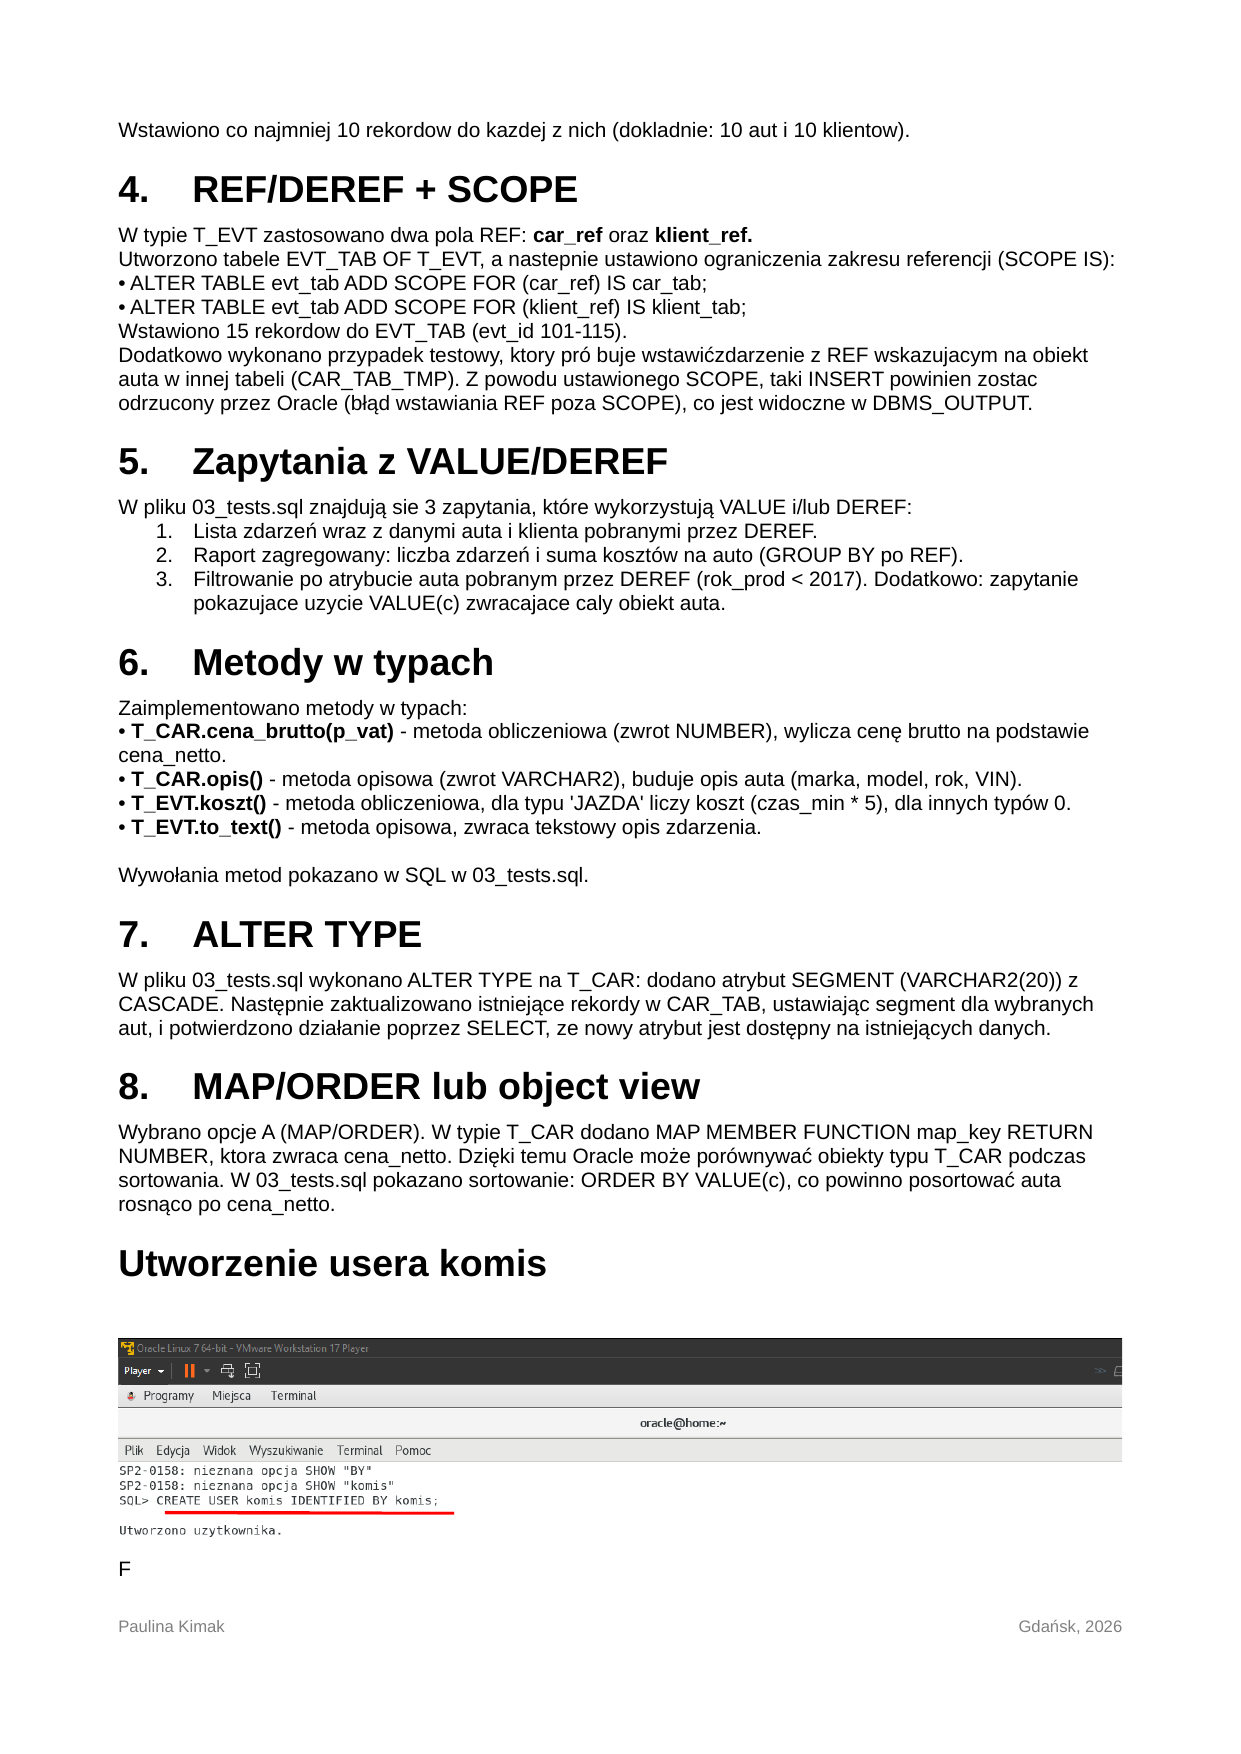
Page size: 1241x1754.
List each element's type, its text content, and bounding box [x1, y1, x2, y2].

text Wstawiono 15 rekordow do EVT_TAB (evt_id 101-115). [118, 318, 1122, 342]
text • ALTER TABLE evt_tab ADD SCOPE FOR (car_ref) IS car_tab; [118, 271, 1122, 294]
list Filtrowanie po atrybucie auta pobranym przez DEREF (rok_prod < 2017). Dodatkowo: zapytanie pokazujace uzycie VALUE(c) zwracajace caly obiekt auta. [156, 567, 1122, 615]
text • T_CAR.cena_brutto(p_vat) - metoda obliczeniowa (zwrot NUMBER), wylicza cenę brutto na podstawie cena_netto. [118, 719, 1122, 767]
text W pliku 03_tests.sql znajdują sie 3 zapytania, które wykorzystują VALUE i/lub DEREF: [118, 495, 1122, 519]
text Zaimplementowano metody w typach: [118, 695, 1122, 719]
subtitle Metody w typach [118, 640, 1122, 683]
subtitle REF/DEREF + SCOPE [118, 167, 1122, 210]
text Wywołania metod pokazano w SQL w 03_tests.sql. [118, 863, 1122, 887]
picture [118, 1338, 1123, 1554]
text Wybrano opcje A (MAP/ORDER). W typie T_CAR dodano MAP MEMBER FUNCTION map_key RETURN NUMBER, ktora zwraca cena_netto. Dzięki temu Oracle może porównywać obiekty typu T_CAR podczas sortowania. W 03_tests.sql pokazano sortowanie: ORDER BY VALUE(c), co powinno posortować auta rosnąco po cena_netto. [118, 1120, 1122, 1216]
text • T_EVT.to_text() - metoda opisowa, zwraca tekstowy opis zdarzenia. [118, 815, 1122, 839]
list Lista zdarzeń wraz z danymi auta i klienta pobranymi przez DEREF. [156, 519, 1122, 543]
text W pliku 03_tests.sql wykonano ALTER TYPE na T_CAR: dodano atrybut SEGMENT (VARCHAR2(20)) z CASCADE. Następnie zaktualizowano istniejące rekordy w CAR_TAB, ustawiając segment dla wybranych aut, i potwierdzono działanie poprzez SELECT, ze nowy atrybut jest dostępny na istniejących danych. [118, 968, 1122, 1039]
subtitle MAP/ORDER lub object view [118, 1064, 1122, 1108]
text W typie T_EVT zastosowano dwa pola REF: car_ref oraz klient_ref. [118, 223, 1122, 247]
subtitle Utworzenie usera komis [118, 1241, 1122, 1284]
list Raport zagregowany: liczba zdarzeń i suma kosztów na auto (GROUP BY po REF). [156, 543, 1122, 567]
text • ALTER TABLE evt_tab ADD SCOPE FOR (klient_ref) IS klient_tab; [118, 294, 1122, 318]
text F [118, 1554, 1122, 1581]
subtitle ALTER TYPE [118, 912, 1122, 955]
text • T_EVT.koszt() - metoda obliczeniowa, dla typu 'JAZDA' liczy koszt (czas_min * 5), dla innych typów 0. [118, 791, 1122, 815]
subtitle Zapytania z VALUE/DEREF [118, 439, 1122, 482]
text Utworzono tabele EVT_TAB OF T_EVT, a nastepnie ustawiono ograniczenia zakresu referencji (SCOPE IS): [118, 247, 1122, 271]
text • T_CAR.opis() - metoda opisowa (zwrot VARCHAR2), buduje opis auta (marka, model, rok, VIN). [118, 767, 1122, 791]
text Wstawiono co najmniej 10 rekordow do kazdej z nich (dokladnie: 10 aut i 10 klientow). [118, 118, 1122, 142]
text Dodatkowo wykonano przypadek testowy, ktory pró buje wstawićzdarzenie z REF wskazujacym na obiekt auta w innej tabeli (CAR_TAB_TMP). Z powodu ustawionego SCOPE, taki INSERT powinien zostac odrzucony przez Oracle (błąd wstawiania REF poza SCOPE), co jest widoczne w DBMS_OUTPUT. [118, 342, 1122, 414]
